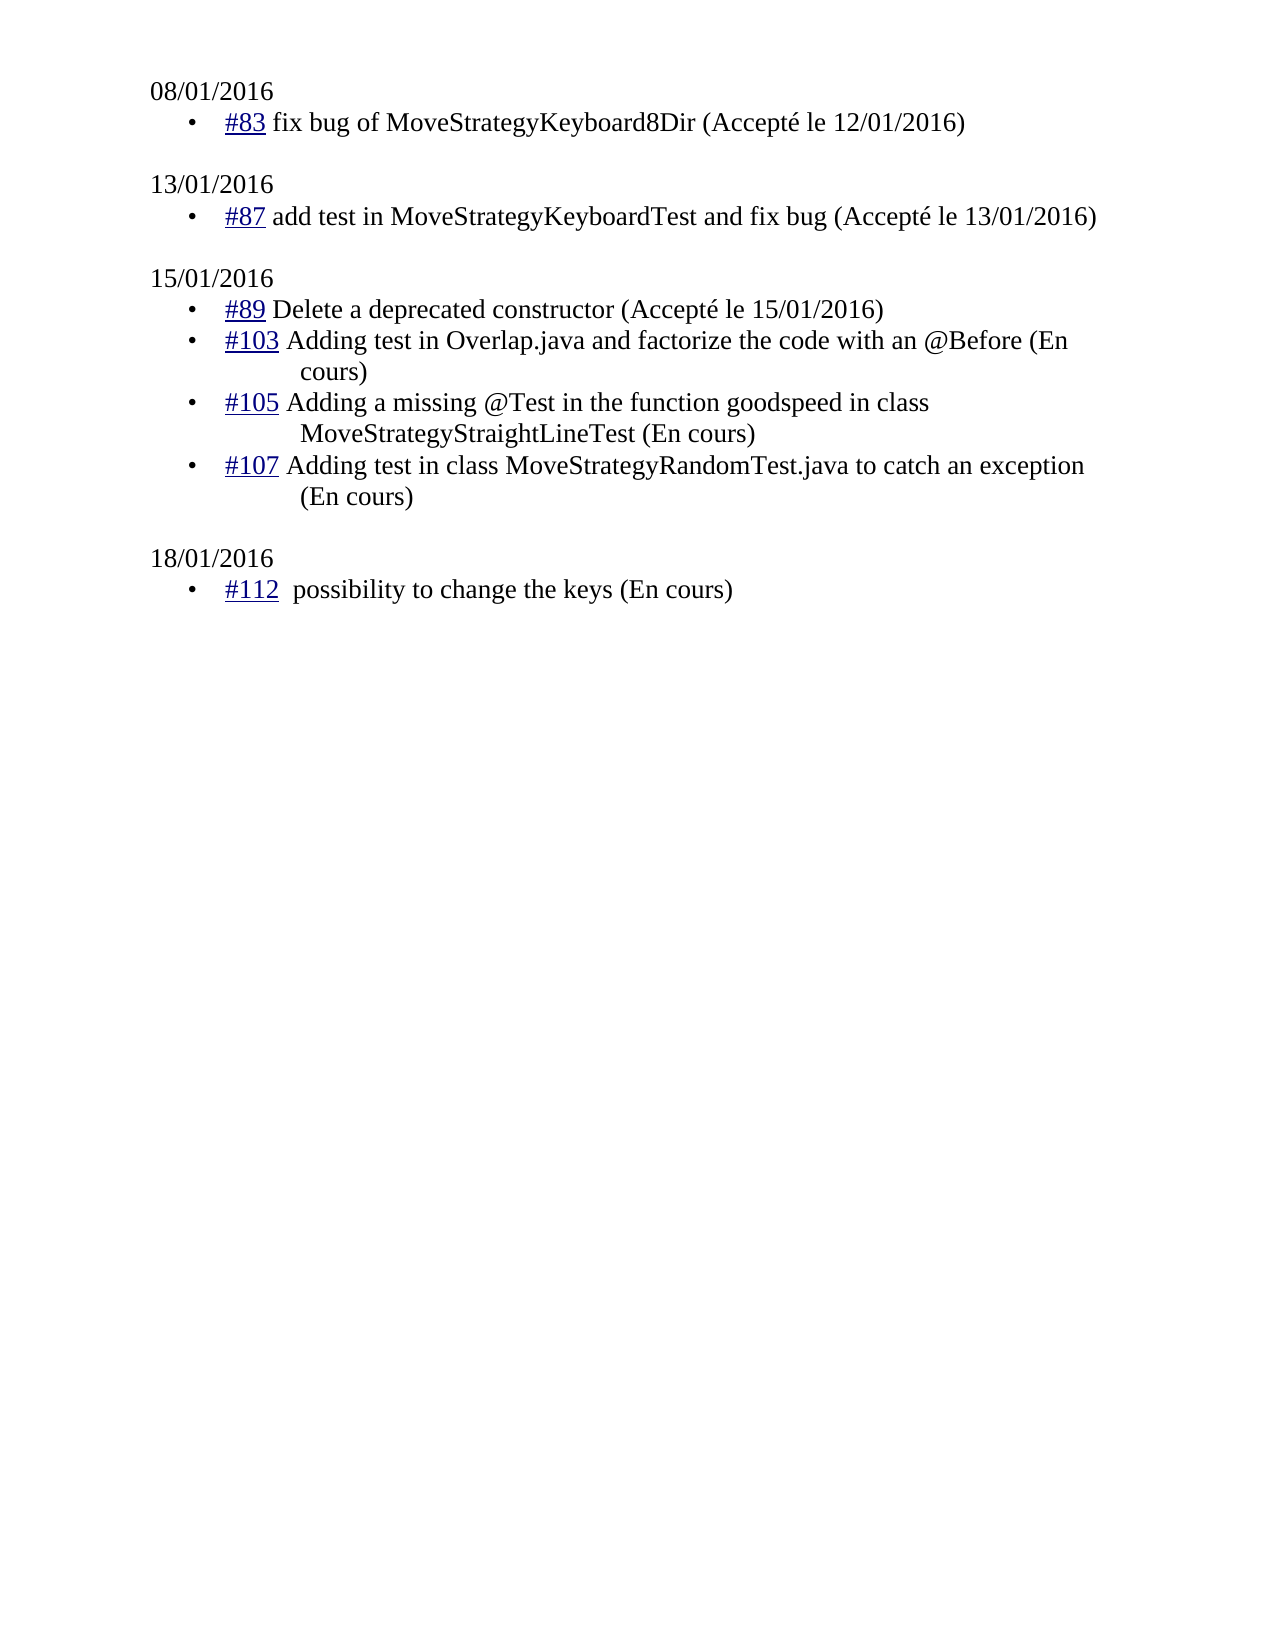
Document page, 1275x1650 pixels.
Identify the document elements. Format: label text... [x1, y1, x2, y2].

list #83 fix bug of MoveStrategyKeyboard8Dir (Accepté le 12/01/2016) [187, 106, 1125, 137]
list #87 add test in MoveStrategyKeyboardTest and fix bug (Accepté le 13/01/2016) [187, 199, 1125, 231]
text 15/01/2016 [150, 262, 1125, 293]
list #105 Adding a missing @Test in the function goodspeed in class MoveStrategyStraightLineTest (En cours) [187, 386, 1125, 449]
text 13/01/2016 [150, 168, 1125, 199]
text 18/01/2016 [150, 542, 1125, 573]
list #103 Adding test in Overlap.java and factorize the code with an @Before (En cours) [187, 324, 1125, 386]
text 08/01/2016 [150, 75, 1125, 106]
list #112 possibility to change the keys (En cours) [187, 573, 1125, 604]
list #89 Delete a deprecated constructor (Accepté le 15/01/2016) [187, 293, 1125, 324]
list #107 Adding test in class MoveStrategyRandomTest.java to catch an exception (En cours) [187, 449, 1125, 511]
